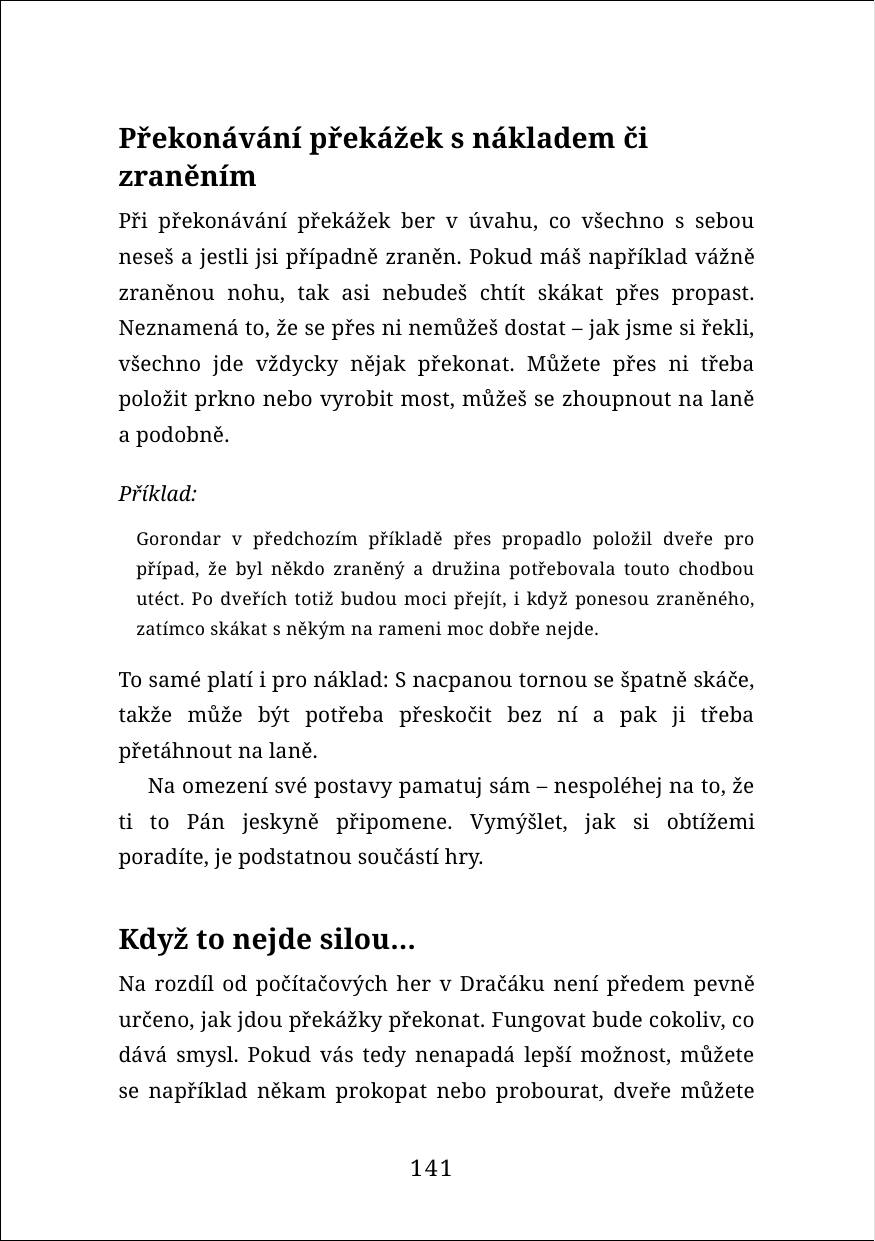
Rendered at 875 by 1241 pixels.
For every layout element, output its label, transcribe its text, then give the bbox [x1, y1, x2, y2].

subtitle Když to nejde silou… [118, 919, 756, 958]
text Při překonávání překážek ber v úvahu, co všechno s sebou neseš a jestli jsi případně zraněn. Pokud máš například vážně zraněnou nohu, tak asi nebudeš chtít skákat přes propast. Neznamená to, že se přes ni nemůžeš dostat – jak jsme si řekli, všechno jde vždycky nějak překonat. Můžete přes ni třeba položit prkno nebo vyrobit most, můžeš se zhoupnout na laně a podobně. [118, 207, 756, 448]
text Na rozdíl od počítačových her v Dračáku není předem pevně určeno, jak jdou překážky překonat. Fungovat bude cokoliv, co dává smysl. Pokud vás tedy nenapadá lepší možnost, můžete se například někam prokopat nebo probourat, dveře můžete [118, 969, 756, 1104]
subtitle Překonávání překážek s nákladem či zraněním [118, 118, 756, 195]
text Gorondar v předchozím příkladě přes propadlo položil dveře pro případ, že byl někdo zraněný a družina potřebovala touto chodbou utéct. Po dveřích totiž budou moci přejít, i když ponesou zraněného, zatímco skákat s někým na rameni moc dobře nejde. [136, 526, 756, 641]
text Příklad: [118, 479, 756, 507]
text To samé platí i pro náklad: S nacpanou tornou se špatně skáče, takže může být potřeba přeskočit bez ní a pak ji třeba přetáhnout na laně. Na omezení své postavy pamatuj sám – nespoléhej na to, že ti to Pán jeskyně připomene. Vymýšlet, jak si obtížemi poradíte, je podstatnou součástí hry. [118, 665, 756, 871]
